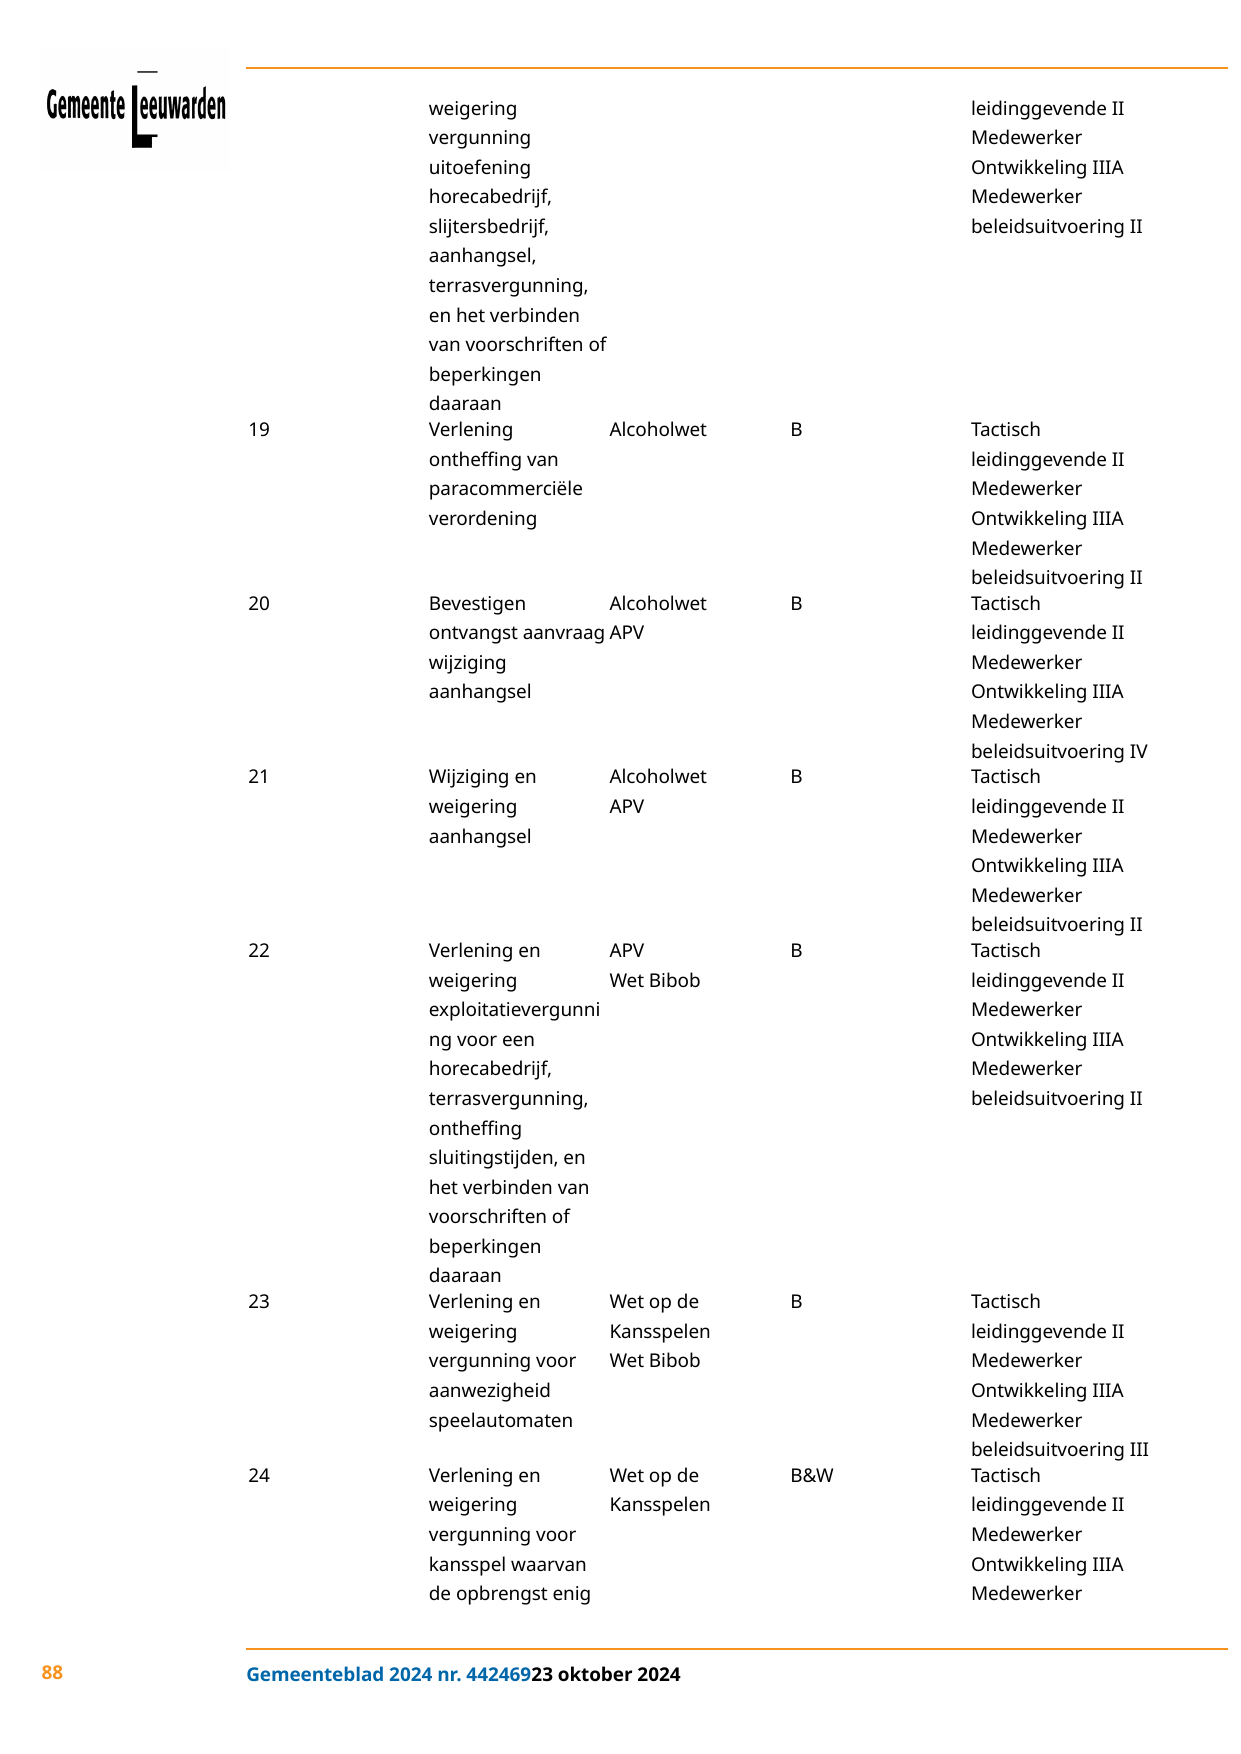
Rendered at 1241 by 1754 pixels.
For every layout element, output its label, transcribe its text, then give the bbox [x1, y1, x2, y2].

table_cell APV Wet Bibob [609, 937, 790, 1288]
table_cell [248, 95, 429, 416]
table_cell 24 [248, 1462, 429, 1606]
table_cell 21 [248, 764, 429, 937]
table_cell weigering vergunning uitoefening horecabedrijf, slijtersbedrijf, aanhangsel, terrasvergunning, en het verbinden van voorschriften of beperkingen daaraan [429, 95, 609, 416]
table_cell Verlening en weigering vergunning voor aanwezigheid speelautomaten [429, 1289, 609, 1462]
table_cell 20 [248, 590, 429, 764]
table_cell Bevestigen ontvangst aanvraag wijziging aanhangsel [429, 590, 609, 764]
table_cell Tactisch leidinggevende II Medewerker Ontwikkeling IIIA Medewerker beleidsuitvoering II [971, 416, 1152, 590]
table_cell 23 [248, 1289, 429, 1462]
table_cell 22 [248, 937, 429, 1288]
table_cell B [790, 590, 971, 764]
table_cell Tactisch leidinggevende II Medewerker Ontwikkeling IIIA Medewerker beleidsuitvoering II [971, 764, 1152, 937]
table_cell B [790, 416, 971, 590]
table_cell Wet op de Kansspelen [609, 1462, 790, 1606]
table_cell Verlening ontheffing van paracommerciële verordening [429, 416, 609, 590]
table_cell Tactisch leidinggevende II Medewerker Ontwikkeling IIIA Medewerker beleidsuitvoering II [971, 937, 1152, 1288]
table_cell [790, 95, 971, 416]
table_cell B [790, 1289, 971, 1462]
table_cell Tactisch leidinggevende II Medewerker Ontwikkeling IIIA Medewerker [971, 1462, 1152, 1606]
table_cell Alcoholwet APV [609, 764, 790, 937]
table_cell Alcoholwet APV [609, 590, 790, 764]
table_cell Wijziging en weigering aanhangsel [429, 764, 609, 937]
table_cell Alcoholwet [609, 416, 790, 590]
table_cell Tactisch leidinggevende II Medewerker Ontwikkeling IIIA Medewerker beleidsuitvoering III [971, 1289, 1152, 1462]
table_cell B [790, 937, 971, 1288]
table_cell B&W [790, 1462, 971, 1606]
table_cell Tactisch leidinggevende II Medewerker Ontwikkeling IIIA Medewerker beleidsuitvoering IV [971, 590, 1152, 764]
table_cell Verlening en weigering exploitatievergunning voor een horecabedrijf, terrasvergunning, ontheffing sluitingstijden, en het verbinden van voorschriften of beperkingen daaraan [429, 937, 609, 1288]
table_cell leidinggevende II Medewerker Ontwikkeling IIIA Medewerker beleidsuitvoering II [971, 95, 1152, 416]
table_cell 19 [248, 416, 429, 590]
table_cell [609, 95, 790, 416]
table_cell Verlening en weigering vergunning voor kansspel waarvan de opbrengst enig [429, 1462, 609, 1606]
table_cell B [790, 764, 971, 937]
table_cell Wet op de Kansspelen Wet Bibob [609, 1289, 790, 1462]
picture [41, 47, 231, 172]
